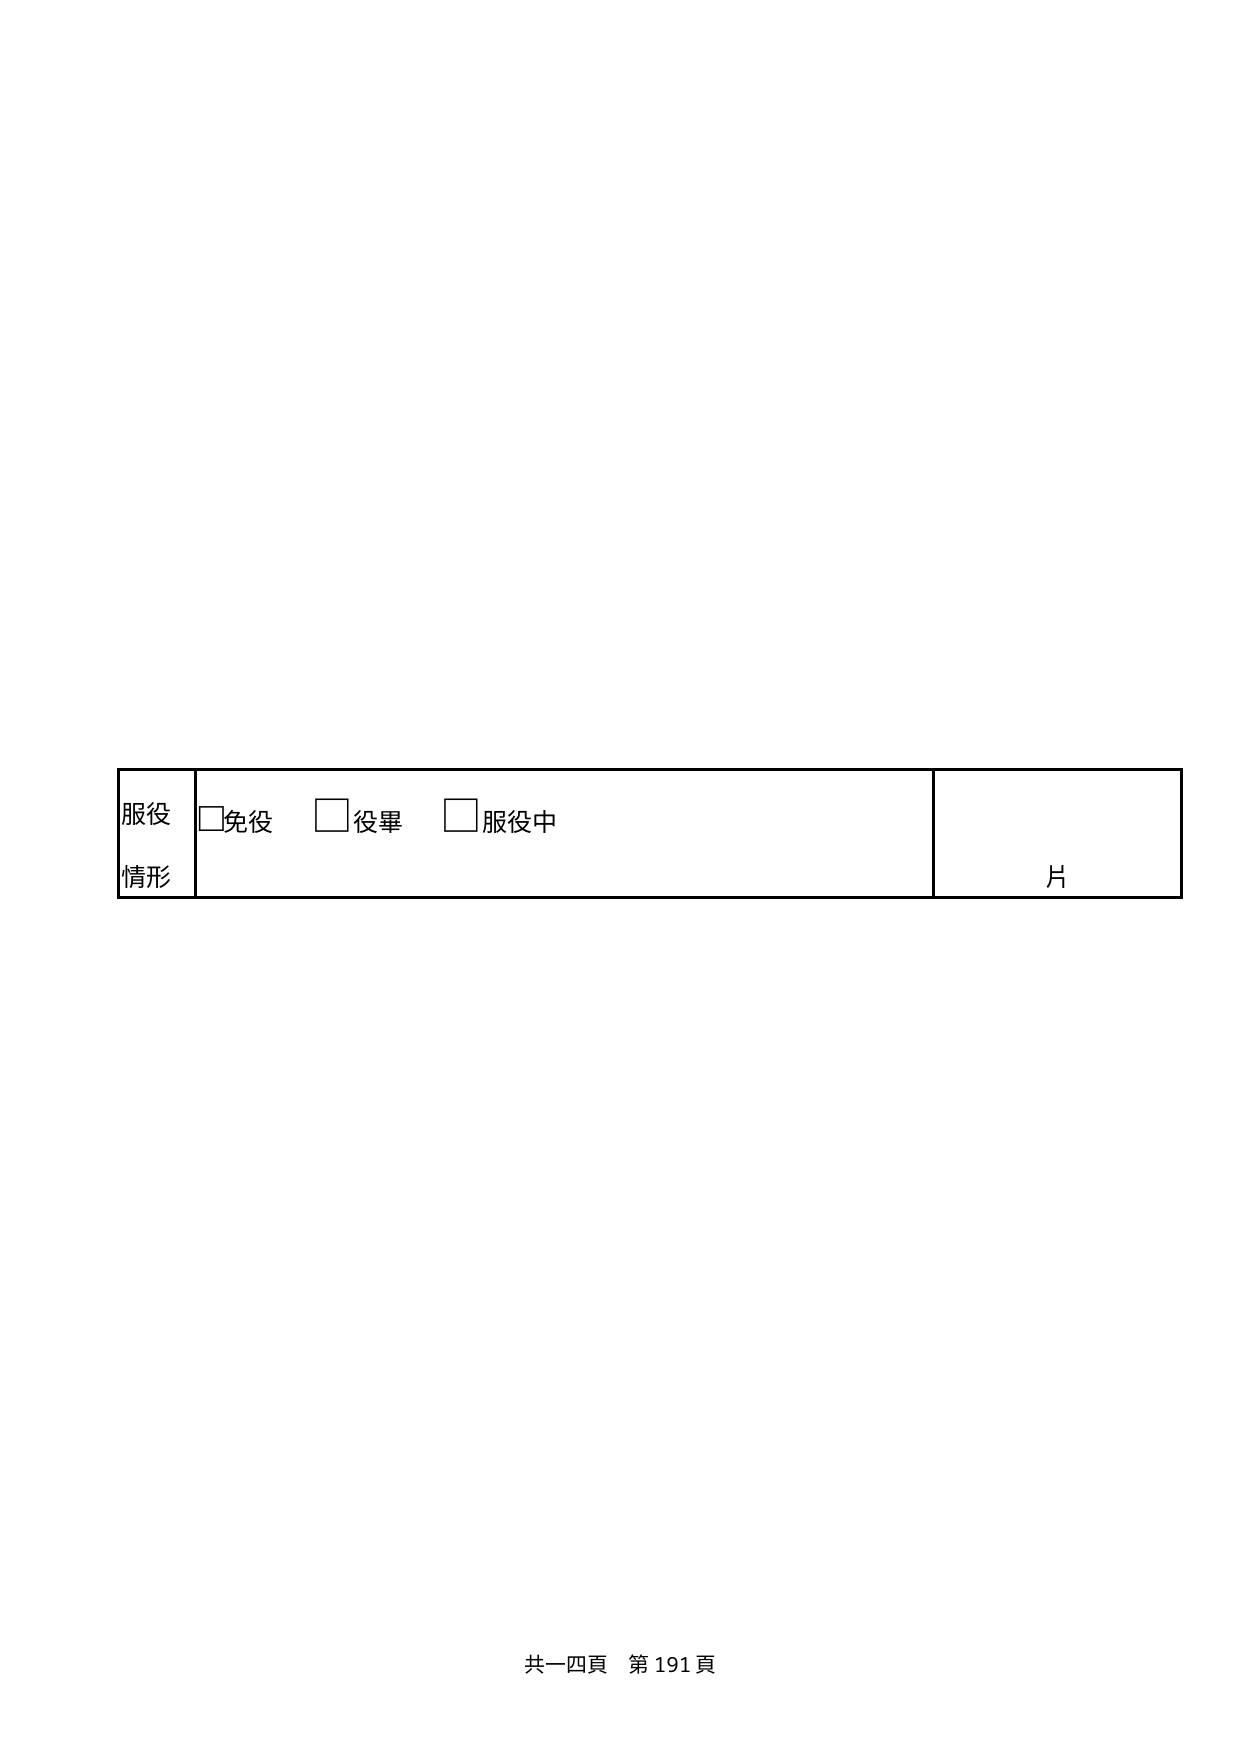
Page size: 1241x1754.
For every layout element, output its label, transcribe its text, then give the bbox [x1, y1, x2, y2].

table_header 片 [935, 771, 1180, 896]
table_cell 服役情形 [120, 771, 194, 896]
table_cell □免役 □役畢 □服役中 [197, 771, 932, 896]
